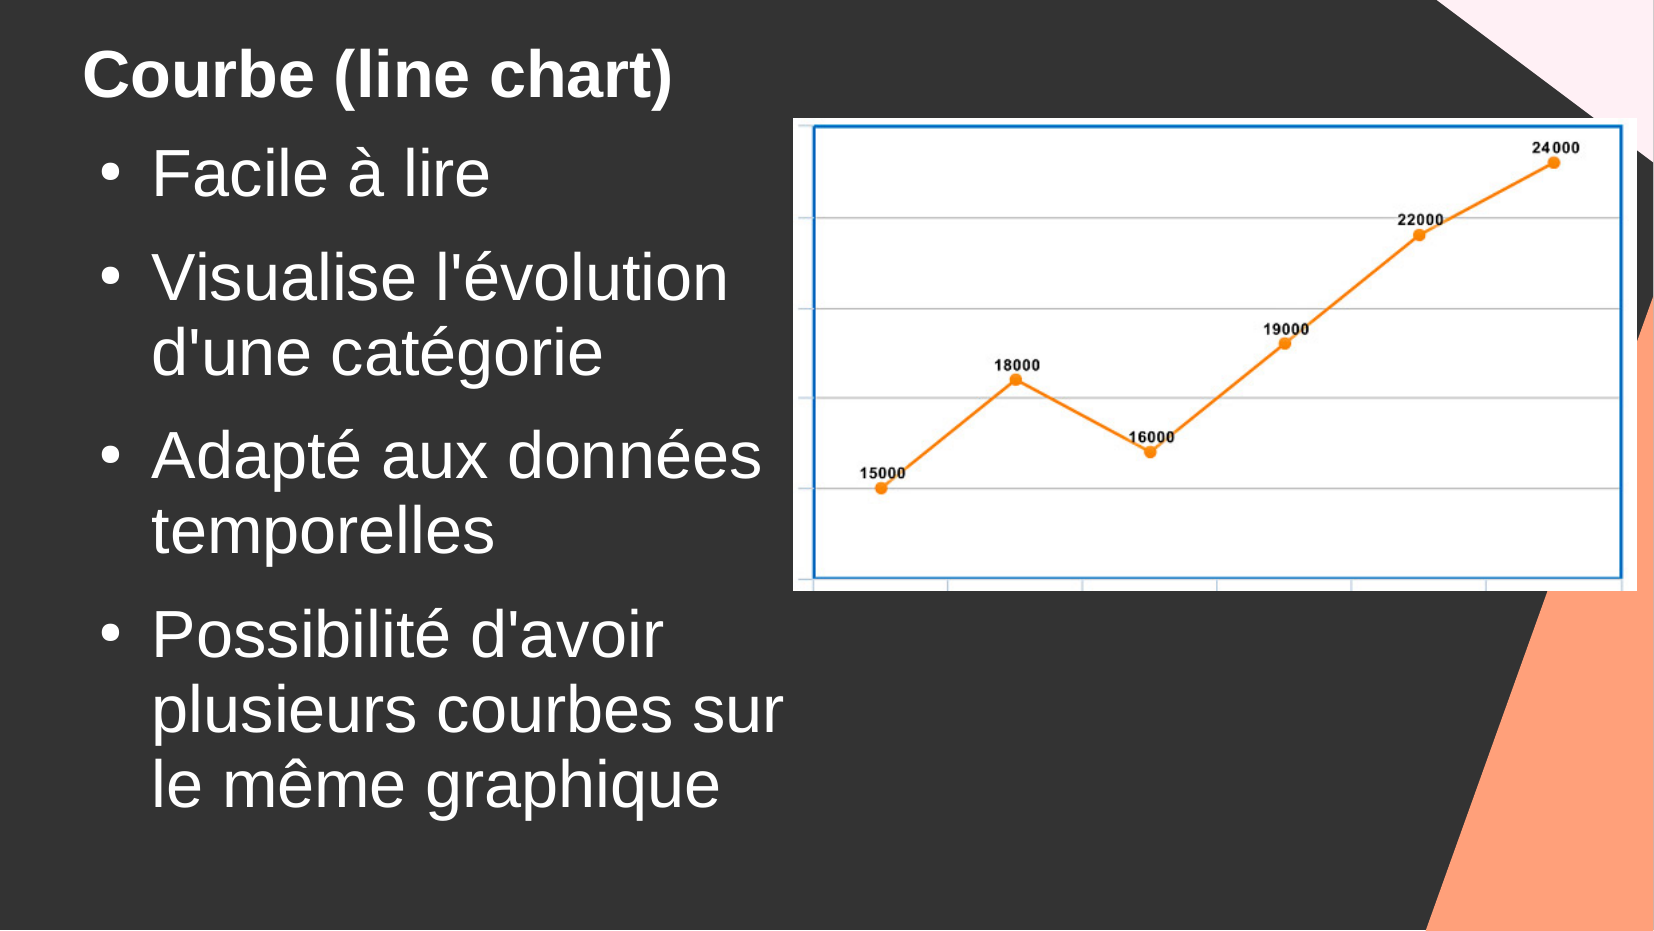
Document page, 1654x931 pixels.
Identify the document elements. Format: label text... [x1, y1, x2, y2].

title Courbe (line chart) [82, 37, 1571, 115]
picture [793, 118, 1637, 591]
text_box [1436, 0, 1654, 163]
list Facile à lire Visualise l'évolution d'une catégorie Adapté aux données temporelles Possibilité d'avoir plusieurs courbes sur le même graphique [80, 135, 804, 827]
text_box [1425, 294, 1654, 931]
